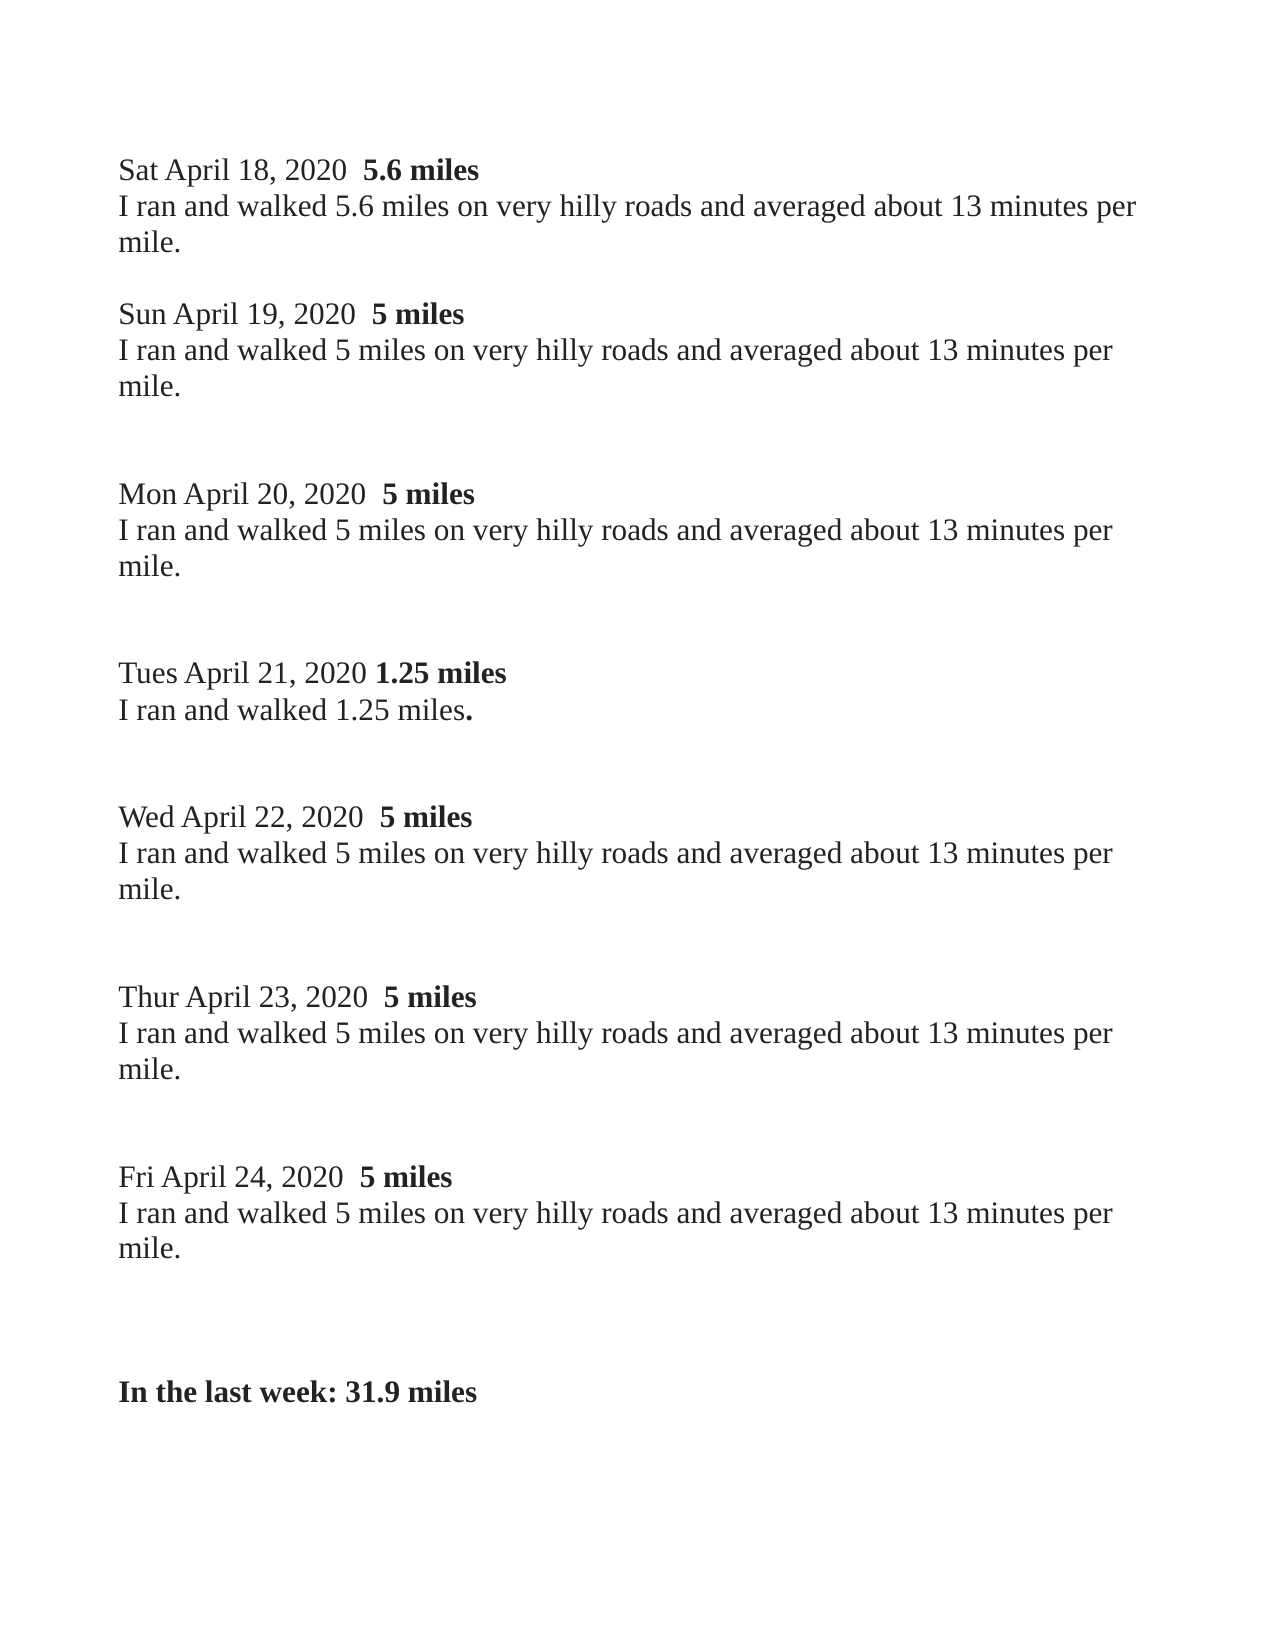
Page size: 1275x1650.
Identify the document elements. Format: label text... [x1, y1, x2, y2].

text I ran and walked 5 miles on very hilly roads and averaged about 13 minutes per mile. [118, 511, 1161, 583]
text I ran and walked 5 miles on very hilly roads and averaged about 13 minutes per mile. [118, 834, 1161, 906]
text Fri April 24, 2020 5 miles [118, 1158, 1161, 1194]
text I ran and walked 5.6 miles on very hilly roads and averaged about 13 minutes per mile. [118, 188, 1161, 259]
text I ran and walked 1.25 miles. [118, 691, 1161, 727]
text Wed April 22, 2020 5 miles [118, 798, 1161, 834]
text I ran and walked 5 miles on very hilly roads and averaged about 13 minutes per mile. [118, 1014, 1161, 1086]
text In the last week: 31.9 miles [118, 1373, 1161, 1409]
text Sat April 18, 2020 5.6 miles [118, 152, 1161, 188]
text Thur April 23, 2020 5 miles [118, 978, 1161, 1014]
text Mon April 20, 2020 5 miles [118, 475, 1161, 511]
text I ran and walked 5 miles on very hilly roads and averaged about 13 minutes per mile. [118, 1194, 1161, 1266]
text Tues April 21, 2020 1.25 miles [118, 655, 1161, 691]
text Sun April 19, 2020 5 miles [118, 295, 1161, 331]
text I ran and walked 5 miles on very hilly roads and averaged about 13 minutes per mile. [118, 331, 1161, 403]
